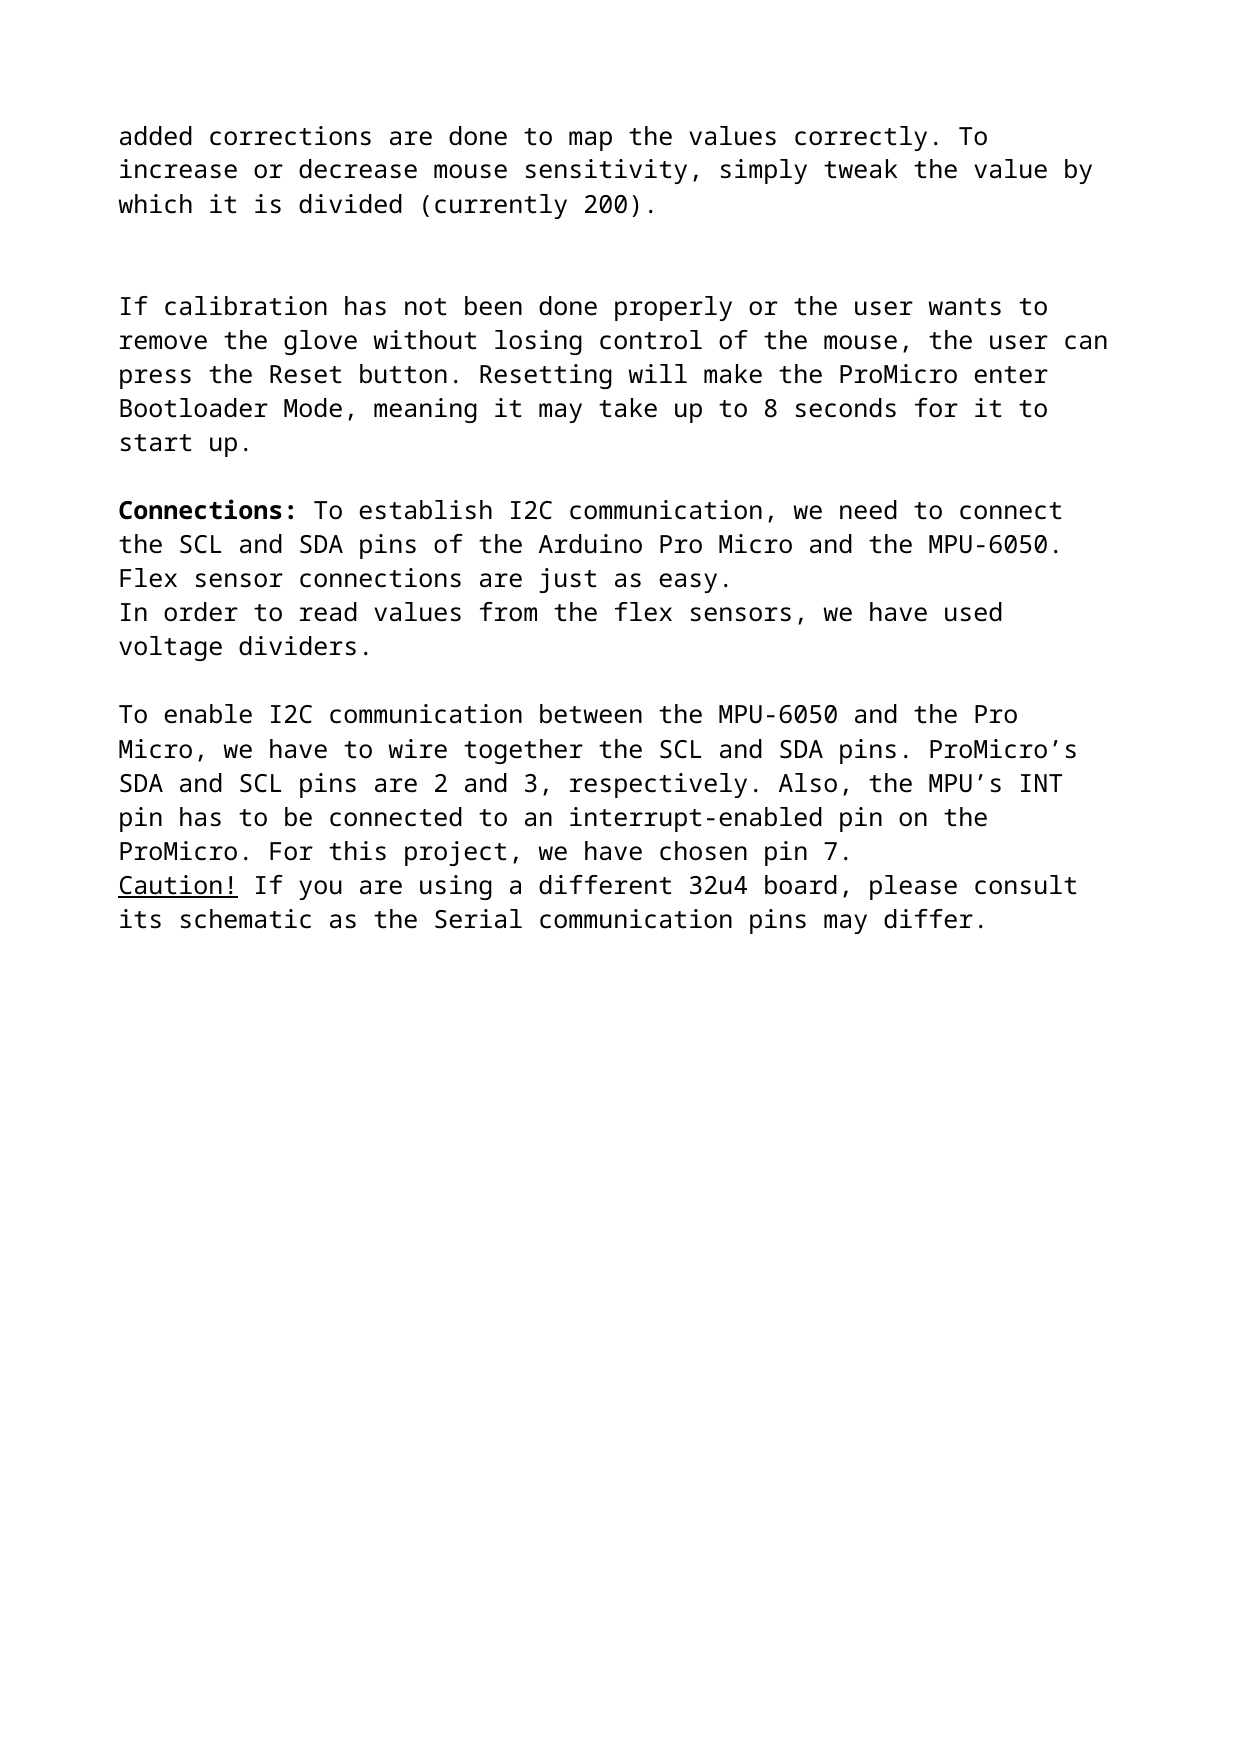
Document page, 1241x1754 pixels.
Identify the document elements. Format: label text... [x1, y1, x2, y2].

text added corrections are done to map the values correctly. To increase or decrease mouse sensitivity, simply tweak the value by which it is divided (currently 200). [118, 118, 1122, 220]
text Caution! If you are using a different 32u4 board, please consult its schematic as the Serial communication pins may differ. [118, 867, 1122, 936]
text If calibration has not been done properly or the user wants to remove the glove without losing control of the mouse, the user can press the Reset button. Resetting will make the ProMicro enter Bootloader Mode, meaning it may take up to 8 seconds for it to start up. [118, 288, 1122, 459]
text To enable I2C communication between the MPU-6050 and the Pro Micro, we have to wire together the SCL and SDA pins. ProMicro’s SDA and SCL pins are 2 and 3, respectively. Also, the MPU’s INT pin has to be connected to an interrupt-enabled pin on the ProMicro. For this project, we have chosen pin 7. [118, 697, 1122, 867]
text Connections: To establish I2C communication, we need to connect the SCL and SDA pins of the Arduino Pro Micro and the MPU-6050. Flex sensor connections are just as easy. [118, 493, 1122, 595]
text In order to read values from the flex sensors, we have used voltage dividers. [118, 595, 1122, 663]
